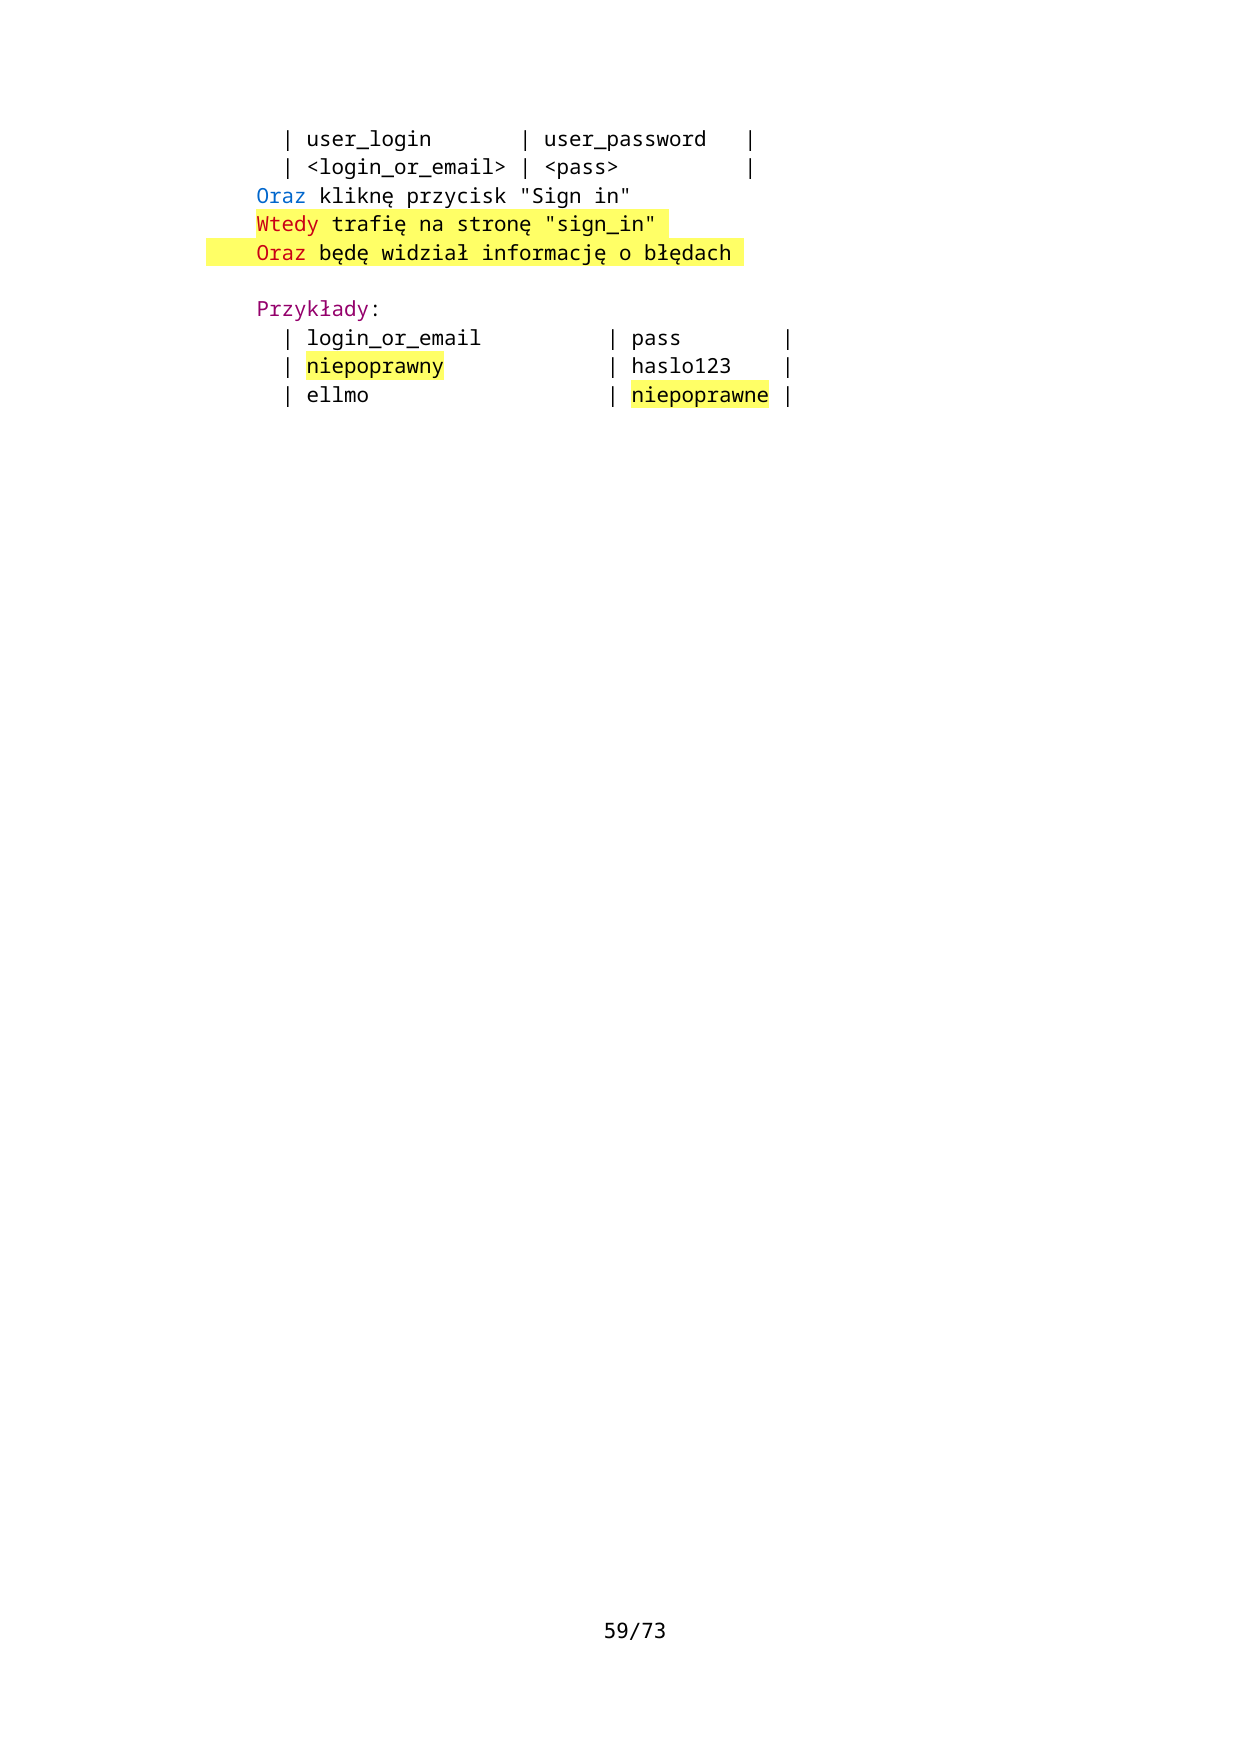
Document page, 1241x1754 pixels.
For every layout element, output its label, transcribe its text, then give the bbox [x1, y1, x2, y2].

table_header | user_login | user_password | | <login_or_email> | <pass> | Oraz kliknę przycisk "Sign in" Wtedy trafię na stronę "sign_in" Oraz będę widział informację o błędach Przykłady: | login_or_email | pass | | niepoprawny | haslo123 | | ellmo | niepoprawne | [177, 118, 1093, 414]
